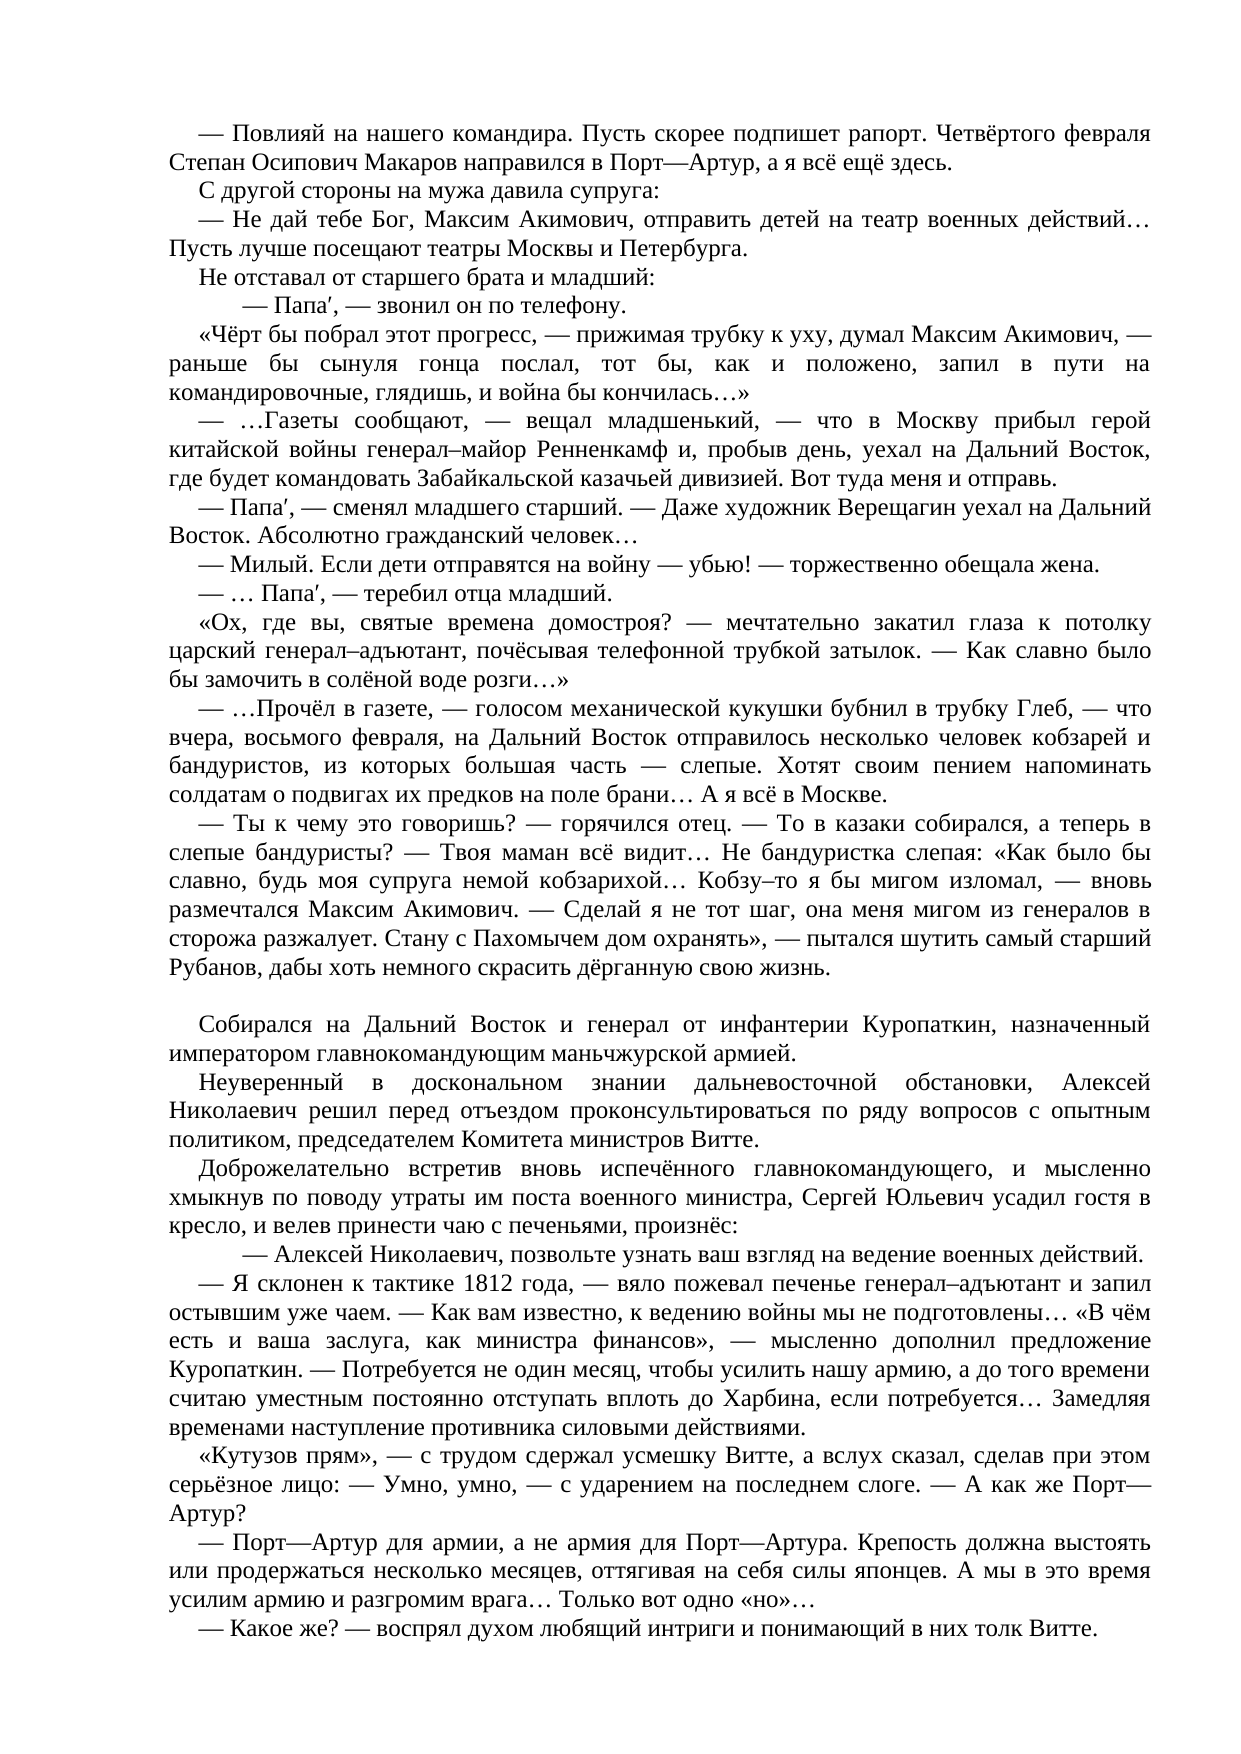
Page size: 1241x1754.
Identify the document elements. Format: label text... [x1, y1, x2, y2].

text Собирался на Дальний Восток и генерал от инфантерии Куропаткин, назначенный императором главнокомандующим маньчжурской армией. [169, 1009, 1152, 1067]
text — Не дай тебе Бог, Максим Акимович, отправить детей на театр военных действий… Пусть лучше посещают театры Москвы и Петербурга. [169, 204, 1152, 262]
text — Алексей Николаевич, позвольте узнать ваш взгляд на ведение военных действий. [169, 1239, 1152, 1268]
text Не отставал от старшего брата и младший: [169, 262, 1152, 291]
text — …Газеты сообщают, — вещал младшенький, — что в Москву прибыл герой китайской войны генерал–майор Ренненкамф и, пробыв день, уехал на Дальний Восток, где будет командовать Забайкальской казачьей дивизией. Вот туда меня и отправь. [169, 406, 1152, 492]
text — Я склонен к тактике 1812 года, — вяло пожевал печенье генерал–адъютант и запил остывшим уже чаем. — Как вам известно, к ведению войны мы не подготовлены… «В чём есть и ваша заслуга, как министра финансов», — мысленно дополнил предложение Куропаткин. — Потребуется не один месяц, чтобы усилить нашу армию, а до того времени считаю уместным постоянно отступать вплоть до Харбина, если потребуется… Замедляя временами наступление противника силовыми действиями. [169, 1268, 1152, 1441]
text — Папа′, — сменял младшего старший. — Даже художник Верещагин уехал на Дальний Восток. Абсолютно гражданский человек… [169, 492, 1152, 549]
text — …Прочёл в газете, — голосом механической кукушки бубнил в трубку Глеб, — что вчера, восьмого февраля, на Дальний Восток отправилось несколько человек кобзарей и бандуристов, из которых большая часть — слепые. Хотят своим пением напоминать солдатам о подвигах их предков на поле брани… А я всё в Москве. [169, 693, 1152, 808]
text «Кутузов прям», — с трудом сдержал усмешку Витте, а вслух сказал, сделав при этом серьёзное лицо: — Умно, умно, — с ударением на последнем слоге. — А как же Порт—Артур? [169, 1441, 1152, 1527]
text — Повлияй на нашего командира. Пусть скорее подпишет рапорт. Четвёртого февраля Степан Осипович Макаров направился в Порт—Артур, а я всё ещё здесь. [169, 118, 1152, 176]
text С другой стороны на мужа давила супруга: [169, 176, 1152, 204]
text — Какое же? — воспрял духом любящий интриги и понимающий в них толк Витте. [169, 1613, 1152, 1642]
text — Ты к чему это говоришь? — горячился отец. — То в казаки собирался, а теперь в слепые бандуристы? — Твоя маман всё видит… Не бандуристка слепая: «Как было бы славно, будь моя супруга немой кобзарихой… Кобзу–то я бы мигом изломал, — вновь размечтался Максим Акимович. — Сделай я не тот шаг, она меня мигом из генералов в сторожа разжалует. Стану с Пахомычем дом охранять», — пытался шутить самый старший Рубанов, дабы хоть немного скрасить дёрганную свою жизнь. [169, 808, 1152, 981]
text — … Папа′, — теребил отца младший. [169, 578, 1152, 607]
text «Чёрт бы побрал этот прогресс, — прижимая трубку к уху, думал Максим Акимович, — раньше бы сынуля гонца послал, тот бы, как и положено, запил в пути на командировочные, глядишь, и война бы кончилась…» [169, 319, 1152, 406]
text — Милый. Если дети отправятся на войну — убью! — торжественно обещала жена. [169, 549, 1152, 578]
text — Порт—Артур для армии, а не армия для Порт—Артура. Крепость должна выстоять или продержаться несколько месяцев, оттягивая на себя силы японцев. А мы в это время усилим армию и разгромим врага… Только вот одно «но»… [169, 1527, 1152, 1613]
text «Ох, где вы, святые времена домостроя? — мечтательно закатил глаза к потолку царский генерал–адъютант, почёсывая телефонной трубкой затылок. — Как славно было бы замочить в солёной воде розги…» [169, 607, 1152, 693]
text Доброжелательно встретив вновь испечённого главнокомандующего, и мысленно хмыкнув по поводу утраты им поста военного министра, Сергей Юльевич усадил гостя в кресло, и велев принести чаю с печеньями, произнёс: [169, 1153, 1152, 1239]
text — Папа′, — звонил он по телефону. [169, 291, 1152, 319]
text Неуверенный в доскональном знании дальневосточной обстановки, Алексей Николаевич решил перед отъездом проконсультироваться по ряду вопросов с опытным политиком, председателем Комитета министров Витте. [169, 1067, 1152, 1153]
